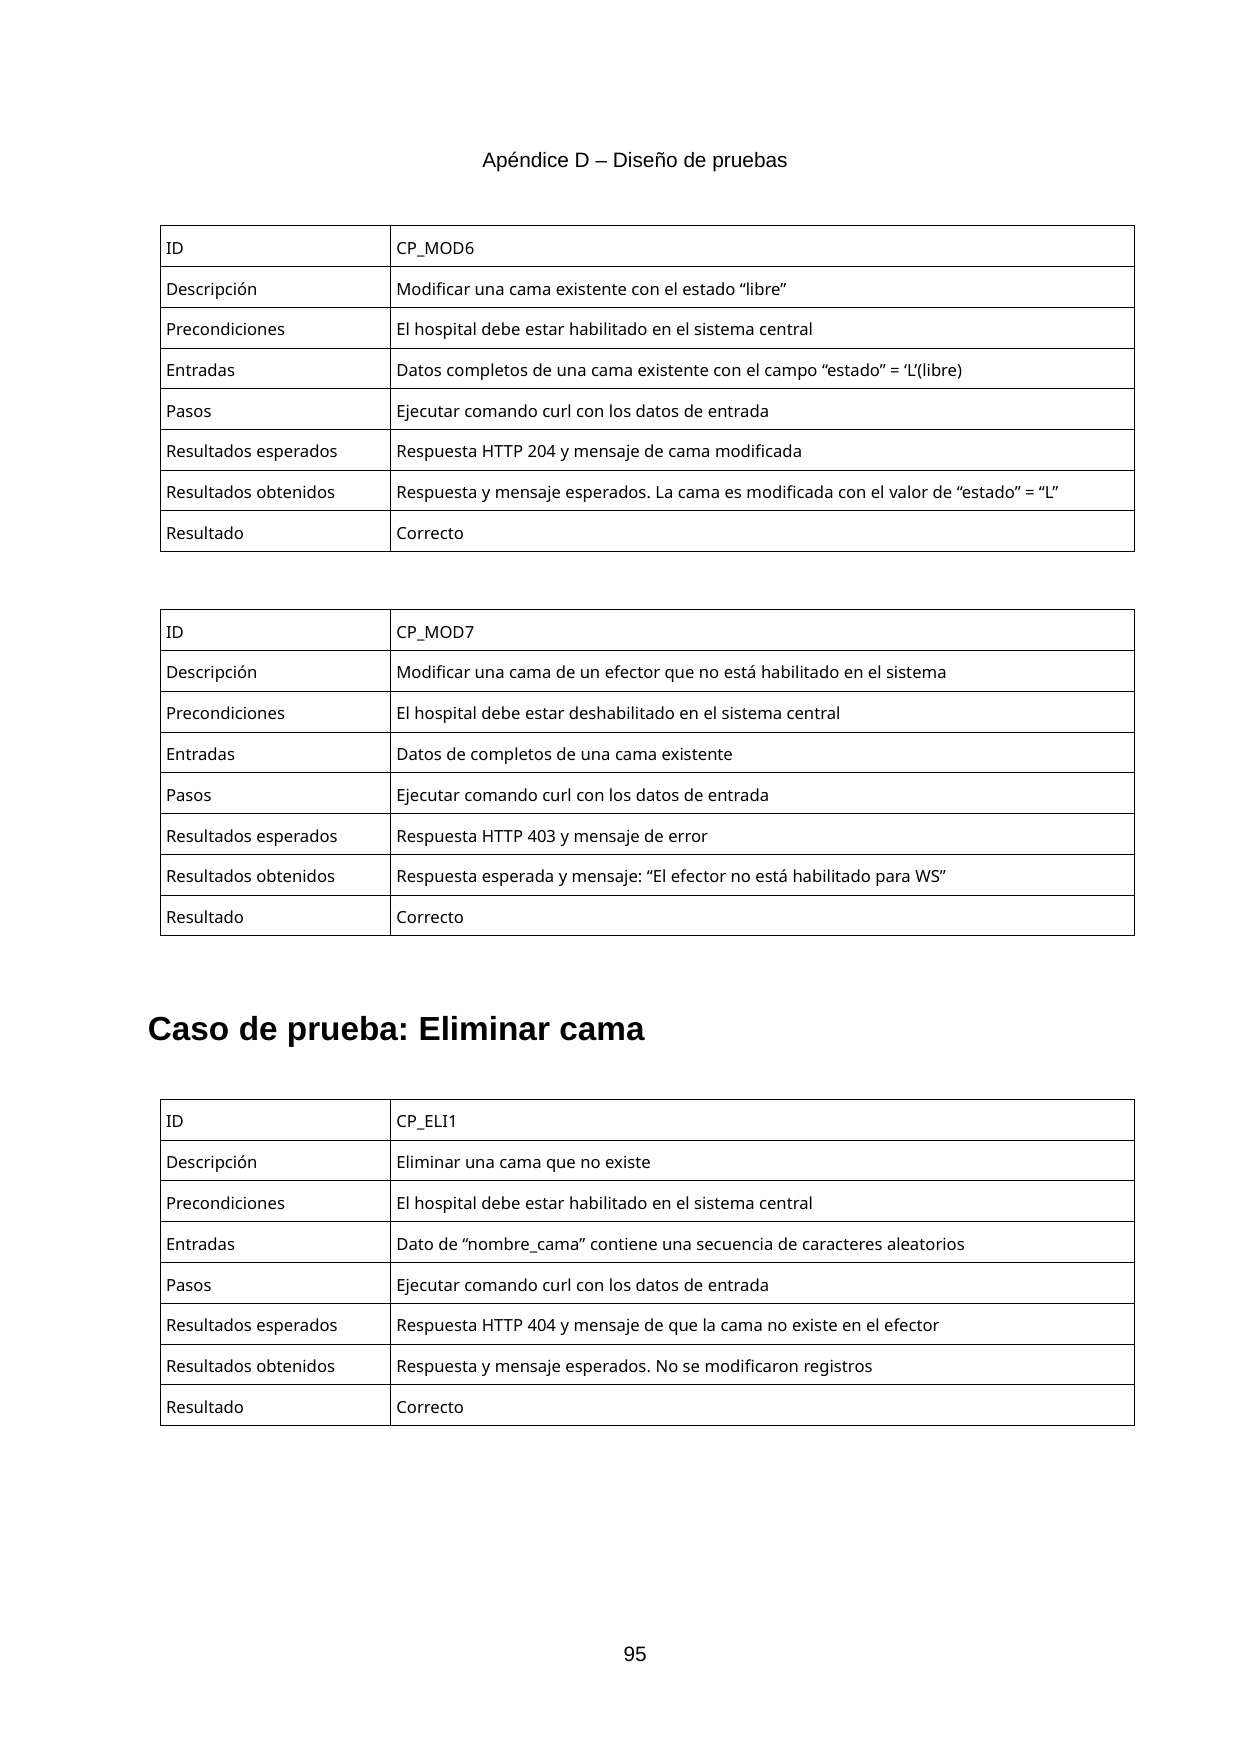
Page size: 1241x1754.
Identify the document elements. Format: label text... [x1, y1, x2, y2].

table_cell Respuesta esperada y mensaje: “El efector no está habilitado para WS” [391, 855, 1134, 894]
table_header ID [161, 226, 390, 266]
table_cell Resultado [161, 511, 390, 551]
table_cell Datos de completos de una cama existente [391, 733, 1134, 772]
table_cell Resultados esperados [161, 430, 390, 469]
table_cell Resultados esperados [161, 814, 390, 854]
table_cell Modificar una cama de un efector que no está habilitado en el sistema [391, 651, 1134, 691]
table_cell El hospital debe estar habilitado en el sistema central [391, 308, 1134, 347]
table_cell Pasos [161, 389, 390, 429]
table_cell Respuesta HTTP 404 y mensaje de que la cama no existe en el efector [391, 1304, 1134, 1343]
table_cell Pasos [161, 773, 390, 813]
table_cell El hospital debe estar habilitado en el sistema central [391, 1181, 1134, 1221]
table_cell Correcto [391, 1385, 1134, 1425]
table_cell Resultados obtenidos [161, 1345, 390, 1384]
table_cell Respuesta HTTP 403 y mensaje de error [391, 814, 1134, 854]
table_cell Entradas [161, 733, 390, 772]
table_header CP_ELI1 [391, 1100, 1134, 1139]
table_cell Precondiciones [161, 308, 390, 347]
table_cell Correcto [391, 511, 1134, 551]
table_header ID [161, 1100, 390, 1139]
table_cell Dato de “nombre_cama” contiene una secuencia de caracteres aleatorios [391, 1222, 1134, 1262]
table_cell Ejecutar comando curl con los datos de entrada [391, 389, 1134, 429]
table_cell El hospital debe estar deshabilitado en el sistema central [391, 692, 1134, 731]
table_cell Resultados esperados [161, 1304, 390, 1343]
table_cell Resultados obtenidos [161, 855, 390, 894]
table_cell Entradas [161, 1222, 390, 1262]
table_header ID [161, 610, 390, 650]
table_cell Resultado [161, 1385, 390, 1425]
table_cell Respuesta y mensaje esperados. La cama es modificada con el valor de “estado” = “L” [391, 471, 1134, 510]
table_cell Datos completos de una cama existente con el campo “estado” = ‘L’(libre) [391, 349, 1134, 388]
subtitle Caso de prueba: Eliminar cama [148, 1009, 1122, 1048]
table_cell Descripción [161, 1141, 390, 1180]
table_header CP_MOD6 [391, 226, 1134, 266]
table_cell Ejecutar comando curl con los datos de entrada [391, 1263, 1134, 1303]
table_cell Eliminar una cama que no existe [391, 1141, 1134, 1180]
table_cell Correcto [391, 896, 1134, 935]
table_cell Precondiciones [161, 692, 390, 731]
table_cell Modificar una cama existente con el estado “libre” [391, 267, 1134, 307]
table_cell Respuesta y mensaje esperados. No se modificaron registros [391, 1345, 1134, 1384]
table_cell Descripción [161, 267, 390, 307]
table_cell Resultado [161, 896, 390, 935]
table_cell Descripción [161, 651, 390, 691]
table_cell Ejecutar comando curl con los datos de entrada [391, 773, 1134, 813]
table_cell Precondiciones [161, 1181, 390, 1221]
table_cell Pasos [161, 1263, 390, 1303]
table_cell Respuesta HTTP 204 y mensaje de cama modificada [391, 430, 1134, 469]
table_cell Resultados obtenidos [161, 471, 390, 510]
table_cell Entradas [161, 349, 390, 388]
table_header CP_MOD7 [391, 610, 1134, 650]
